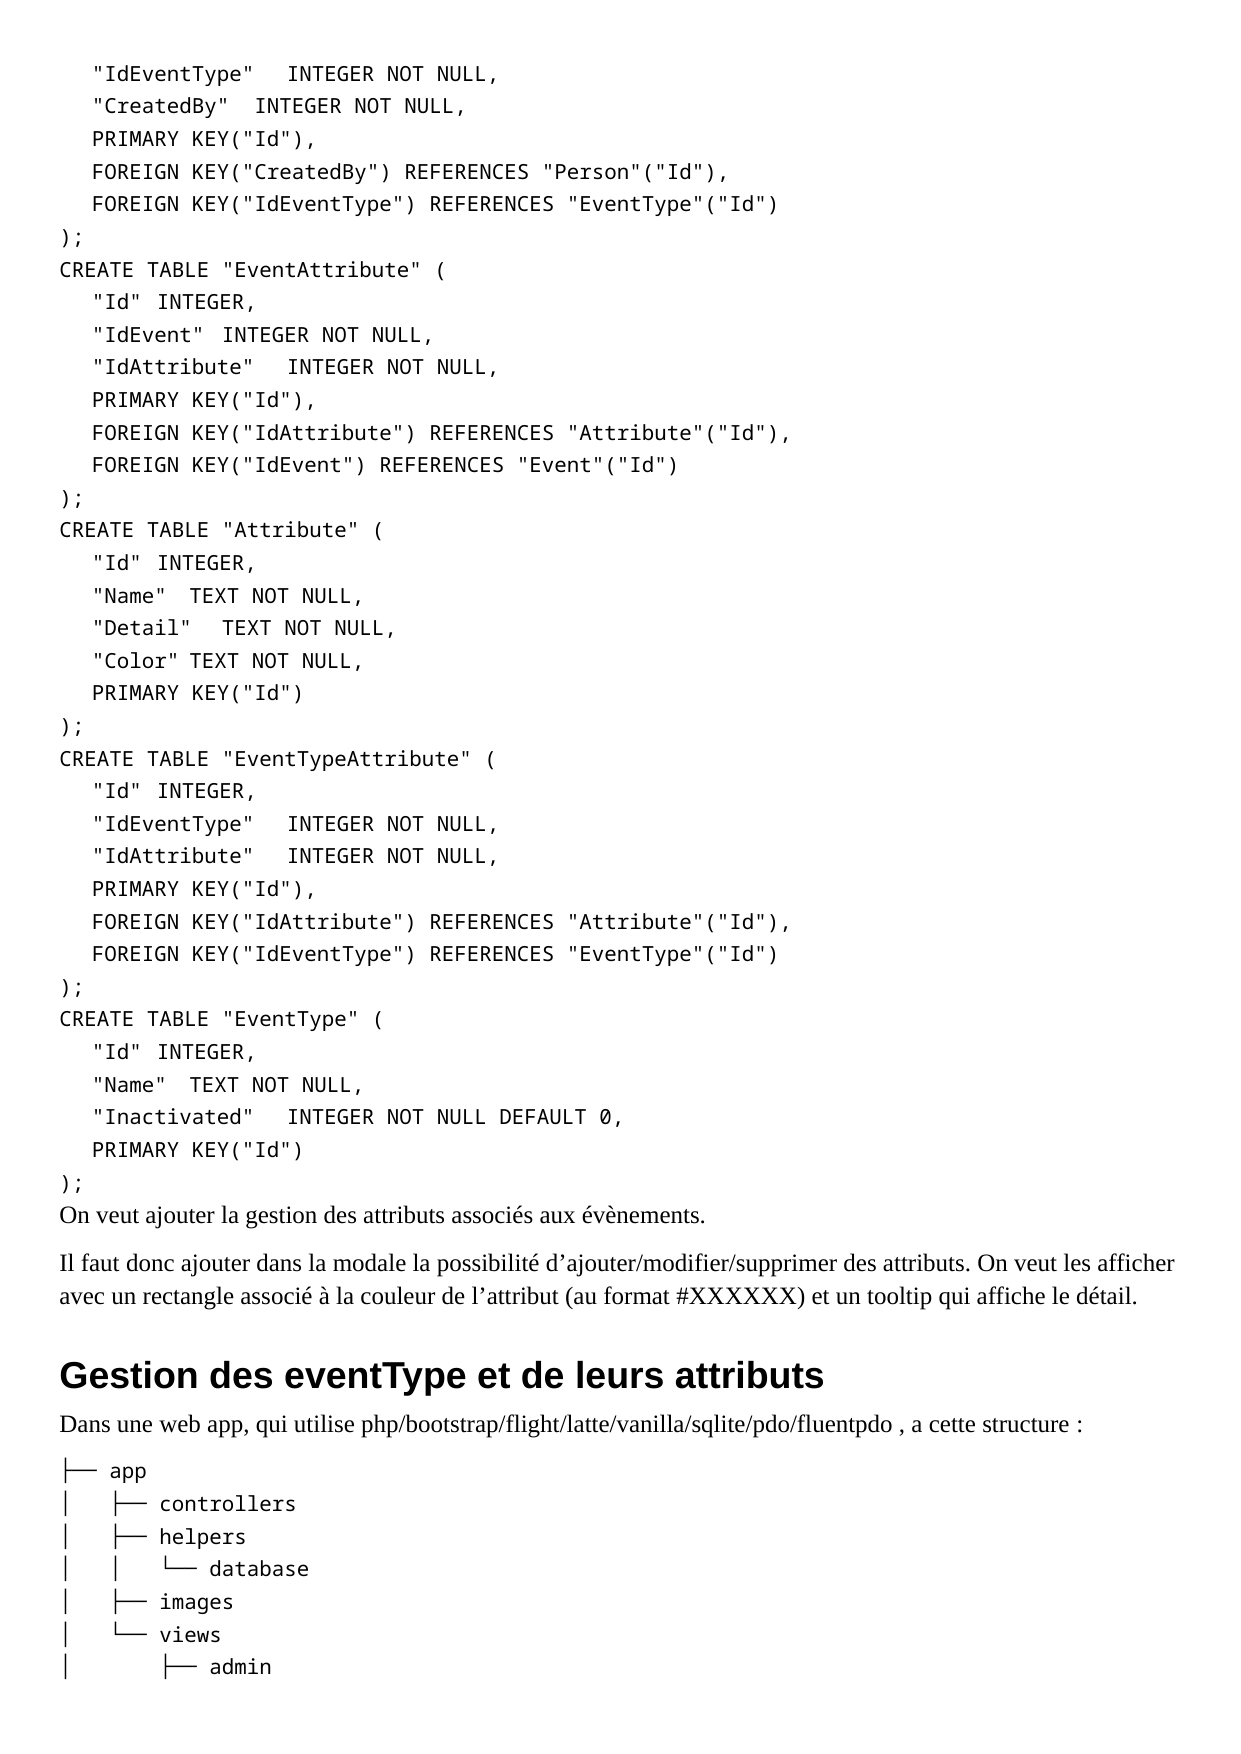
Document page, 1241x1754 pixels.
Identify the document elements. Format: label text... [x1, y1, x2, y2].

text ); [59, 222, 1181, 251]
text │ ├── admin [59, 1652, 1181, 1681]
text "IdEventType" INTEGER NOT NULL, [59, 59, 1181, 87]
text "IdEventType" INTEGER NOT NULL, [59, 809, 1181, 837]
text "Color" TEXT NOT NULL, [59, 646, 1181, 674]
text PRIMARY KEY("Id"), [59, 385, 1181, 413]
text ); [59, 483, 1181, 511]
text FOREIGN KEY("IdEventType") REFERENCES "EventType"("Id") [59, 939, 1181, 968]
text FOREIGN KEY("IdAttribute") REFERENCES "Attribute"("Id"), [59, 418, 1181, 446]
text "Name" TEXT NOT NULL, [59, 581, 1181, 609]
text CREATE TABLE "EventTypeAttribute" ( [59, 744, 1181, 772]
text PRIMARY KEY("Id"), [59, 874, 1181, 903]
text PRIMARY KEY("Id"), [59, 124, 1181, 153]
text Il faut donc ajouter dans la modale la possibilité d’ajouter/modifier/supprimer des attributs. On veut les afficher avec un rectangle associé à la couleur de l’attribut (au format #XXXXXX) et un tooltip qui affiche le détail. [59, 1248, 1181, 1309]
text │ ├── images [59, 1587, 1181, 1616]
text "IdAttribute" INTEGER NOT NULL, [59, 842, 1181, 870]
text CREATE TABLE "EventType" ( [59, 1004, 1181, 1033]
text FOREIGN KEY("IdEvent") REFERENCES "Event"("Id") [59, 450, 1181, 479]
text "Id" INTEGER, [59, 548, 1181, 577]
text CREATE TABLE "Attribute" ( [59, 516, 1181, 544]
text "Id" INTEGER, [59, 287, 1181, 316]
text │ │ └── database [59, 1554, 1181, 1583]
text ); [59, 972, 1181, 1000]
text │ └── views [59, 1620, 1181, 1648]
text "Inactivated" INTEGER NOT NULL DEFAULT 0, [59, 1102, 1181, 1131]
text On veut ajouter la gestion des attributs associés aux évènements. [59, 1200, 1181, 1229]
text "Id" INTEGER, [59, 1037, 1181, 1066]
text "IdAttribute" INTEGER NOT NULL, [59, 352, 1181, 381]
text "IdEvent" INTEGER NOT NULL, [59, 320, 1181, 348]
text FOREIGN KEY("IdEventType") REFERENCES "EventType"("Id") [59, 189, 1181, 218]
text PRIMARY KEY("Id") [59, 678, 1181, 707]
text PRIMARY KEY("Id") [59, 1135, 1181, 1163]
text ); [59, 711, 1181, 739]
text ├── app [59, 1457, 1181, 1485]
text "Name" TEXT NOT NULL, [59, 1070, 1181, 1098]
text FOREIGN KEY("CreatedBy") REFERENCES "Person"("Id"), [59, 157, 1181, 185]
text │ ├── helpers [59, 1522, 1181, 1550]
subtitle Gestion des eventType et de leurs attributs [59, 1353, 1181, 1397]
text ); [59, 1168, 1181, 1196]
text "Detail" TEXT NOT NULL, [59, 613, 1181, 642]
text FOREIGN KEY("IdAttribute") REFERENCES "Attribute"("Id"), [59, 907, 1181, 935]
text "CreatedBy" INTEGER NOT NULL, [59, 92, 1181, 120]
text │ ├── controllers [59, 1489, 1181, 1518]
text Dans une web app, qui utilise php/bootstrap/flight/latte/vanilla/sqlite/pdo/fluentpdo , a cette structure : [59, 1409, 1181, 1438]
text "Id" INTEGER, [59, 776, 1181, 805]
text CREATE TABLE "EventAttribute" ( [59, 255, 1181, 283]
